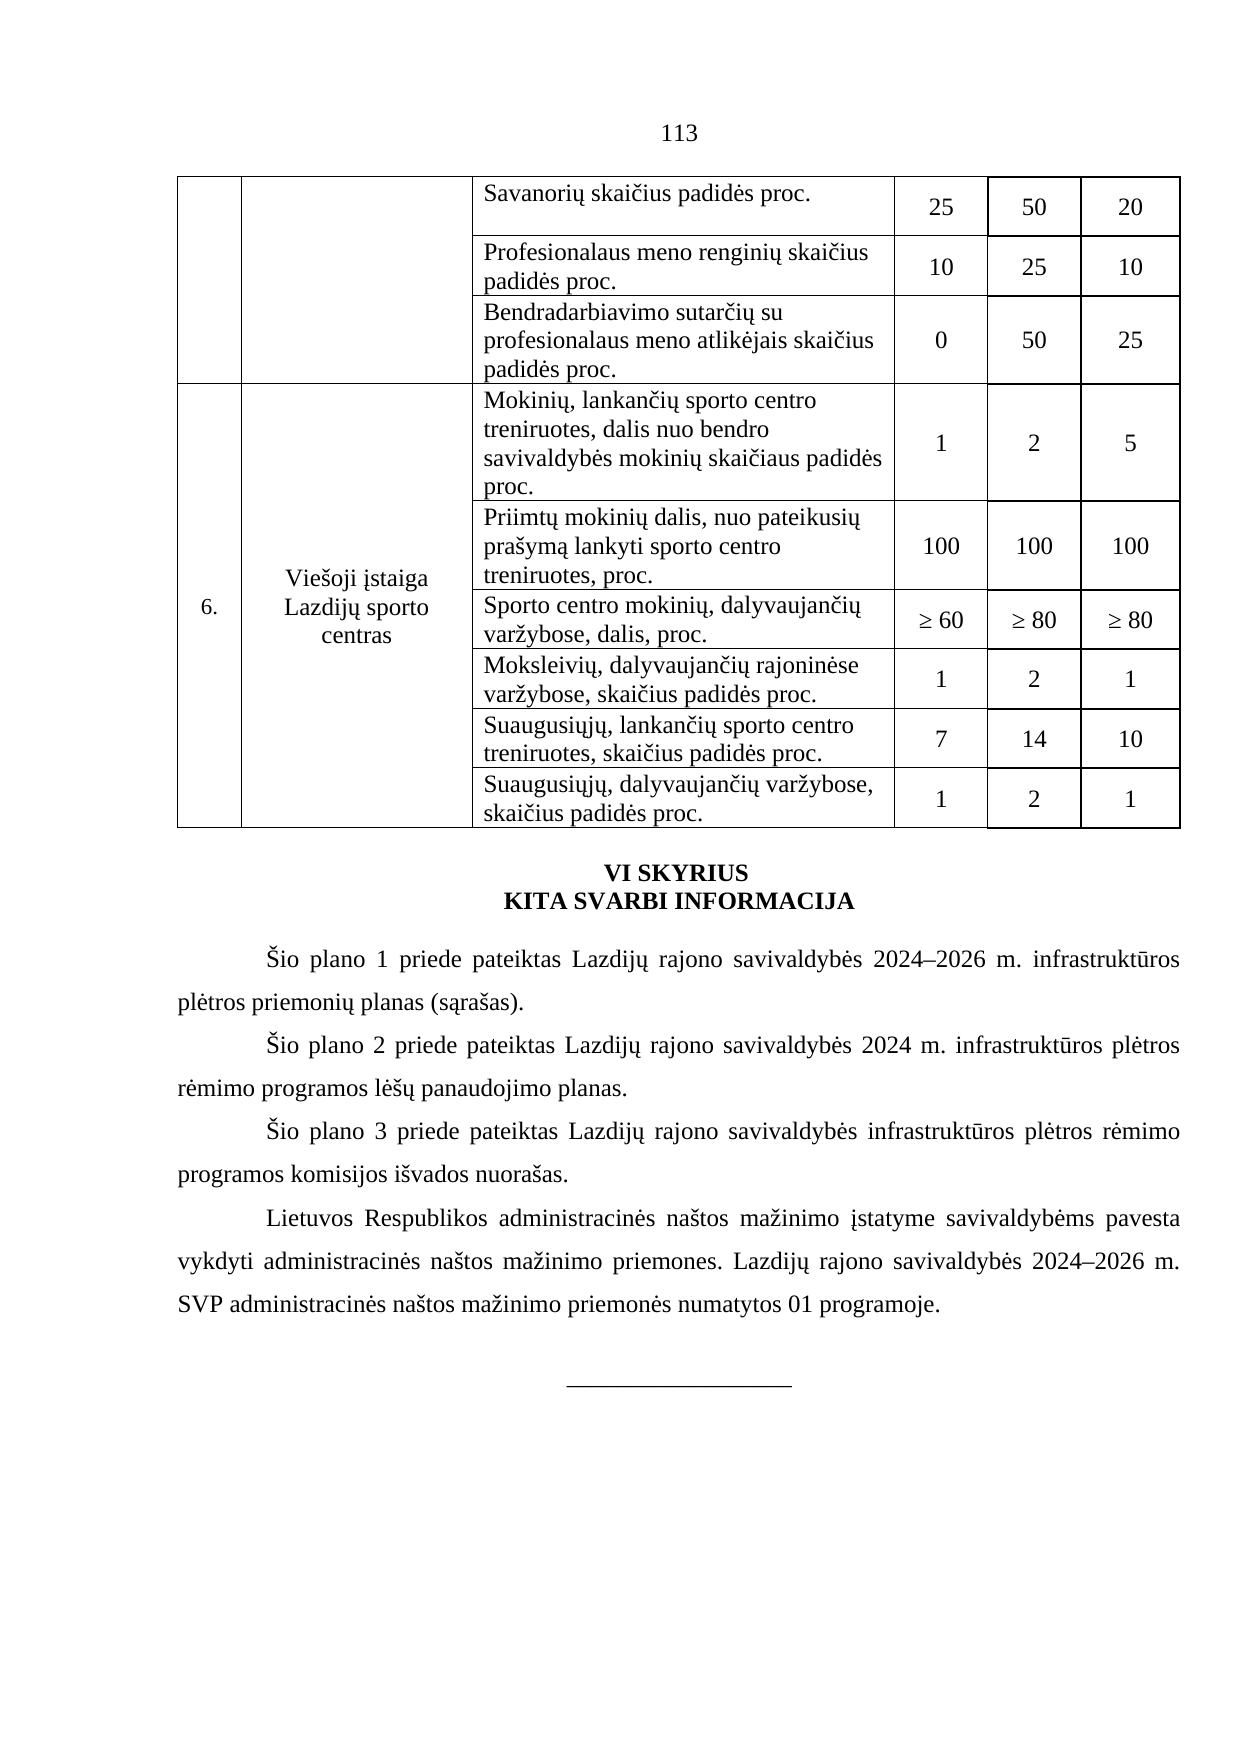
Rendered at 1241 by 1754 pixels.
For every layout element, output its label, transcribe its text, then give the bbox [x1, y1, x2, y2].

table_cell 20 [1082, 178, 1179, 235]
text Šio plano 3 priede pateiktas Lazdijų rajono savivaldybės infrastruktūros plėtros rėmimo programos komisijos išvados nuorašas. [177, 1116, 1181, 1188]
table_cell ≥ 80 [988, 591, 1080, 648]
table_cell 1 [1082, 650, 1179, 708]
table_cell Bendradarbiavimo sutarčių su profesionalaus meno atlikėjais skaičius padidės proc. [473, 296, 894, 383]
table_cell 2 [988, 385, 1080, 500]
table_cell 1 [895, 649, 987, 708]
table_cell Suaugusiųjų, dalyvaujančių varžybose, skaičius padidės proc. [473, 768, 894, 827]
table_cell Profesionalaus meno renginių skaičius padidės proc. [473, 236, 894, 295]
table_cell 25 [1082, 297, 1179, 383]
table_cell 7 [895, 709, 987, 767]
table_cell 25 [895, 177, 987, 235]
table_cell 6. [178, 384, 241, 827]
table_cell 5 [1082, 385, 1179, 500]
table_cell Savanorių skaičius padidės proc. [473, 177, 894, 235]
table_cell 10 [1082, 710, 1179, 767]
table_cell ≥ 80 [1082, 591, 1179, 648]
table_cell Mokinių, lankančių sporto centro treniruotes, dalis nuo bendro savivaldybės mokinių skaičiaus padidės proc. [473, 384, 894, 500]
text VI SKYRIUS [177, 858, 1181, 886]
text Lietuvos Respublikos administracinės naštos mažinimo įstatyme savivaldybėms pavesta vykdyti administracinės naštos mažinimo priemones. Lazdijų rajono savivaldybės 2024–2026 m. SVP administracinės naštos mažinimo priemonės numatytos 01 programoje. [177, 1203, 1181, 1318]
table_cell 14 [988, 710, 1080, 767]
table_cell [242, 177, 472, 383]
table_cell Moksleivių, dalyvaujančių rajoninėse varžybose, skaičius padidės proc. [473, 649, 894, 708]
table_cell 10 [1082, 237, 1179, 295]
table_cell 100 [895, 501, 987, 588]
table_cell 100 [1082, 502, 1179, 588]
table_cell [178, 177, 241, 383]
text KITA SVARBI INFORMACIJA [177, 886, 1181, 915]
table_cell 0 [895, 296, 987, 383]
table_cell 1 [895, 768, 987, 827]
table_cell 2 [988, 769, 1080, 827]
table_cell Viešoji įstaiga Lazdijų sporto centras [242, 384, 472, 827]
text Šio plano 1 priede pateiktas Lazdijų rajono savivaldybės 2024–2026 m. infrastruktūros plėtros priemonių planas (sąrašas). [177, 944, 1181, 1016]
text __________________ [177, 1361, 1181, 1389]
table_cell 50 [988, 297, 1080, 383]
table_cell 100 [988, 502, 1080, 588]
table_cell 25 [988, 237, 1080, 295]
table_cell Priimtų mokinių dalis, nuo pateikusių prašymą lankyti sporto centro treniruotes, proc. [473, 501, 894, 588]
table_cell 1 [895, 384, 987, 500]
table_cell 2 [988, 650, 1080, 708]
text Šio plano 2 priede pateiktas Lazdijų rajono savivaldybės 2024 m. infrastruktūros plėtros rėmimo programos lėšų panaudojimo planas. [177, 1030, 1181, 1102]
table_cell Suaugusiųjų, lankančių sporto centro treniruotes, skaičius padidės proc. [473, 709, 894, 767]
table_cell Sporto centro mokinių, dalyvaujančių varžybose, dalis, proc. [473, 590, 894, 648]
table_cell 50 [989, 178, 1080, 235]
table_cell ≥ 60 [895, 590, 987, 648]
table_cell 1 [1082, 769, 1179, 827]
table_cell 10 [895, 236, 987, 295]
